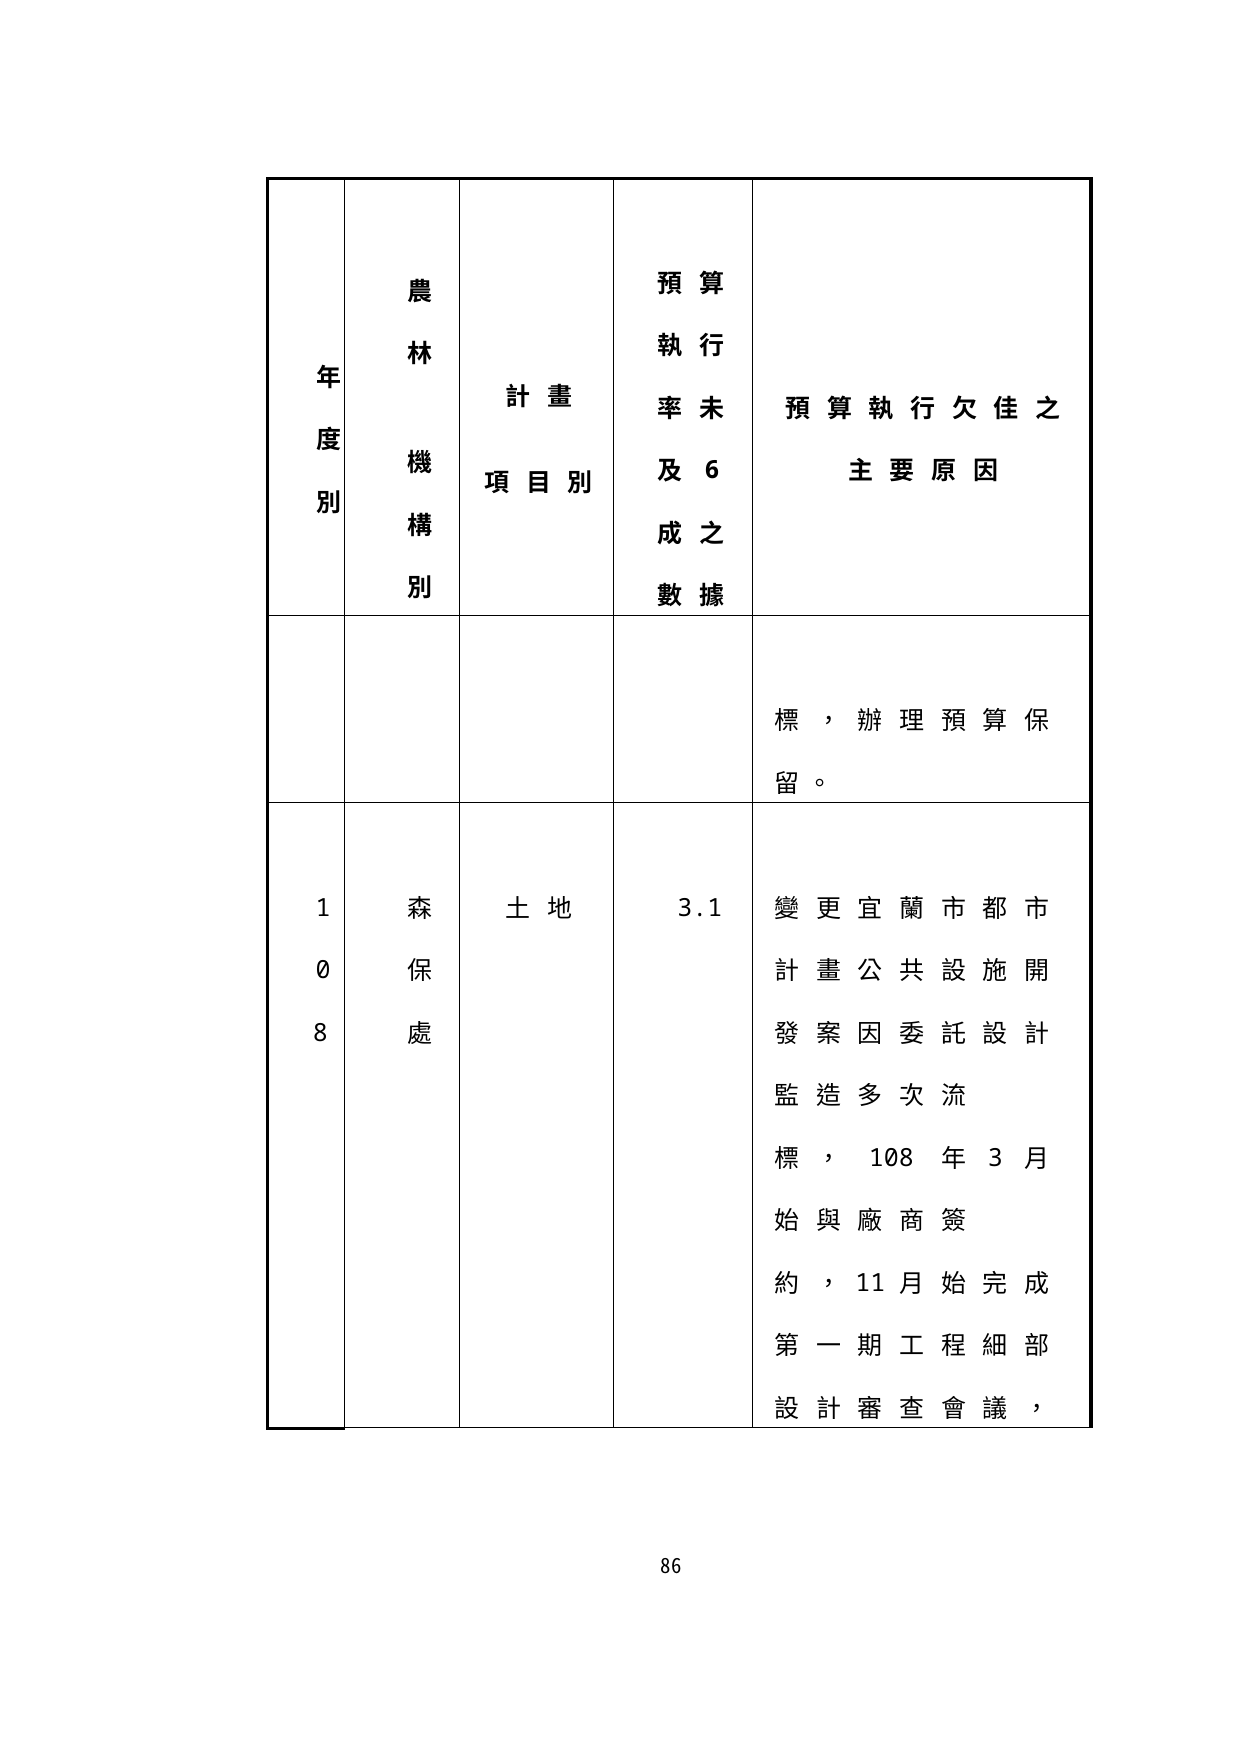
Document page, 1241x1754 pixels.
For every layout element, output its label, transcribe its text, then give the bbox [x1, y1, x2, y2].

table_cell [460, 616, 613, 802]
table_cell [614, 616, 752, 802]
table_cell [345, 616, 459, 802]
table_cell 108 [269, 803, 344, 1427]
table_header 計畫 項目別 [460, 180, 613, 615]
table_header 年度別 [269, 180, 344, 615]
table_header 預算執行率未及6成之數據 [614, 180, 752, 615]
table_cell 3.1 [614, 803, 752, 1427]
table_cell [269, 616, 344, 802]
table_header 預算執行欠佳之主要原因 [753, 180, 1089, 615]
table_cell 標，辦理預算保留。 [753, 616, 1089, 802]
table_cell 土地 [460, 803, 613, 1427]
table_header 農林 機構別 [345, 180, 459, 615]
table_cell 森保處 [345, 803, 459, 1427]
table_cell 變更宜蘭市都市計畫公共設施開發案因委託設計監造多次流標，108年3月始與廠商簽約，11月始完成第一期工程細部設計審查會議， [753, 803, 1089, 1427]
